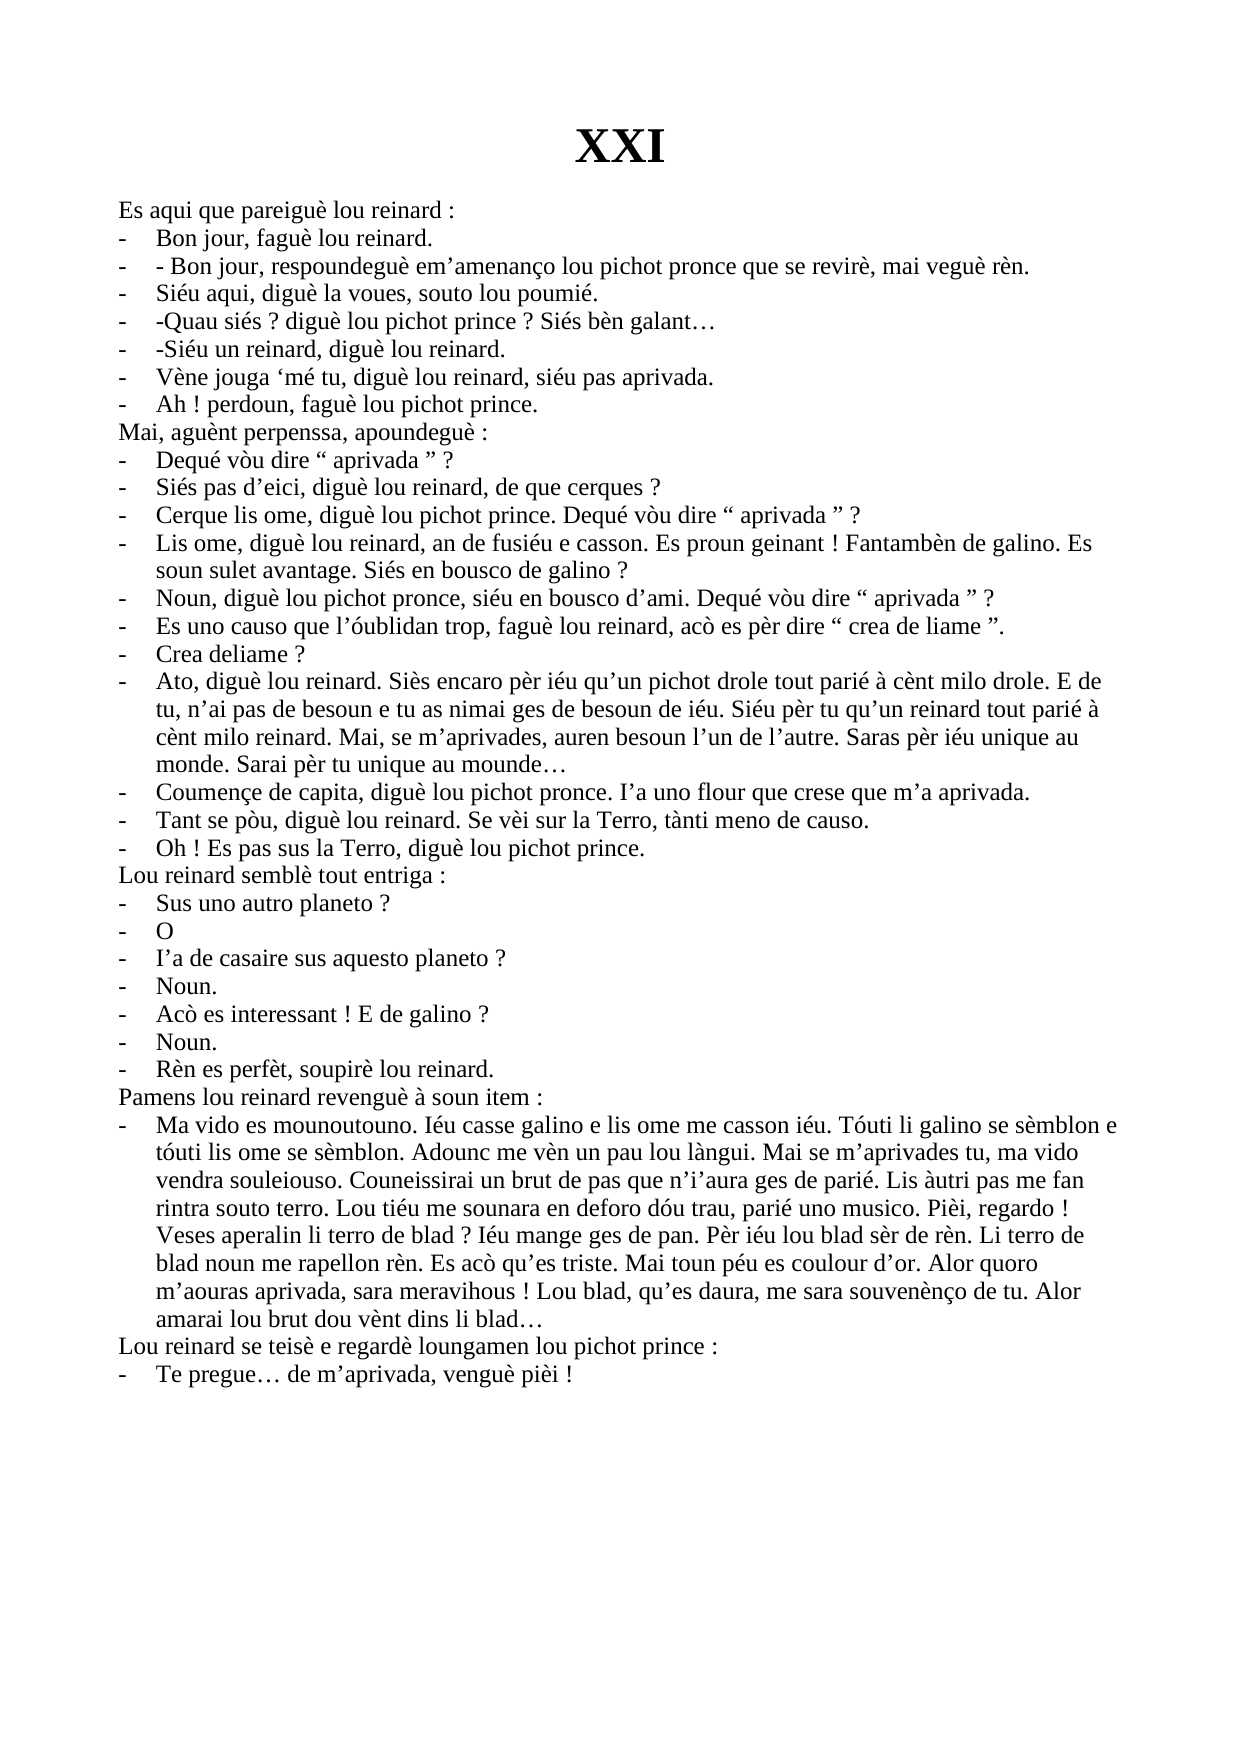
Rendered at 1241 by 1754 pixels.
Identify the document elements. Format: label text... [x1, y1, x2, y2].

text Pamens lou reinard revenguè à soun item : [118, 1083, 1122, 1111]
list Rèn es perfèt, soupirè lou reinard. [118, 1055, 1122, 1083]
list Noun. [118, 1028, 1122, 1055]
list Ah ! perdoun, faguè lou pichot prince. [118, 390, 1122, 418]
list - Bon jour, respoundeguè em’amenanço lou pichot pronce que se revirè, mai veguè rèn. [118, 252, 1122, 279]
list Siéu aqui, diguè la voues, souto lou poumié. [118, 279, 1122, 307]
list -Quau siés ? diguè lou pichot prince ? Siés bèn galant… [118, 307, 1122, 335]
list I’a de casaire sus aquesto planeto ? [118, 944, 1122, 972]
list Tant se pòu, diguè lou reinard. Se vèi sur la Terro, tànti meno de causo. [118, 806, 1122, 834]
list Sus uno autro planeto ? [118, 889, 1122, 917]
text Lou reinard se teisè e regardè loungamen lou pichot prince : [118, 1332, 1122, 1360]
list Vène jouga ‘mé tu, diguè lou reinard, siéu pas aprivada. [118, 363, 1122, 390]
list Coumençe de capita, diguè lou pichot pronce. I’a uno flour que crese que m’a aprivada. [118, 778, 1122, 806]
list Ma vido es mounoutouno. Iéu casse galino e lis ome me casson iéu. Tóuti li galino se sèmblon e tóuti lis ome se sèmblon. Adounc me vèn un pau lou làngui. Mai se m’aprivades tu, ma vido vendra souleiouso. Couneissirai un brut de pas que n’i’aura ges de parié. Lis àutri pas me fan rintra souto terro. Lou tiéu me sounara en deforo dóu trau, parié uno musico. Pièi, regardo ! Veses aperalin li terro de blad ? Iéu mange ges de pan. Pèr iéu lou blad sèr de rèn. Li terro de blad noun me rapellon rèn. Es acò qu’es triste. Mai toun péu es coulour d’or. Alor quoro m’aouras aprivada, sara meravihous ! Lou blad, qu’es daura, me sara souvenènço de tu. Alor amarai lou brut dou vènt dins li blad… [118, 1111, 1122, 1332]
list Lis ome, diguè lou reinard, an de fusiéu e casson. Es proun geinant ! Fantambèn de galino. Es soun sulet avantage. Siés en bousco de galino ? [118, 529, 1122, 584]
list O [118, 917, 1122, 944]
text Es aqui que pareiguè lou reinard : [118, 196, 1122, 224]
list Ato, diguè lou reinard. Siès encaro pèr iéu qu’un pichot drole tout parié à cènt milo drole. E de tu, n’ai pas de besoun e tu as nimai ges de besoun de iéu. Siéu pèr tu qu’un reinard tout parié à cènt milo reinard. Mai, se m’aprivades, auren besoun l’un de l’autre. Saras pèr iéu unique au monde. Sarai pèr tu unique au mounde… [118, 667, 1122, 778]
list Te pregue… de m’aprivada, venguè pièi ! [118, 1360, 1122, 1388]
list Crea deliame ? [118, 640, 1122, 667]
list Noun, diguè lou pichot pronce, siéu en bousco d’ami. Dequé vòu dire “ aprivada ” ? [118, 584, 1122, 612]
list Cerque lis ome, diguè lou pichot prince. Dequé vòu dire “ aprivada ” ? [118, 501, 1122, 529]
subtitle XXI [118, 118, 1122, 173]
text Lou reinard semblè tout entriga : [118, 861, 1122, 889]
list Bon jour, faguè lou reinard. [118, 224, 1122, 252]
text Mai, aguènt perpenssa, apoundeguè : [118, 418, 1122, 446]
list Noun. [118, 972, 1122, 1000]
list Acò es interessant ! E de galino ? [118, 1000, 1122, 1028]
list Oh ! Es pas sus la Terro, diguè lou pichot prince. [118, 834, 1122, 861]
list Es uno causo que l’óublidan trop, faguè lou reinard, acò es pèr dire “ crea de liame ”. [118, 612, 1122, 640]
list Dequé vòu dire “ aprivada ” ? [118, 446, 1122, 473]
list -Siéu un reinard, diguè lou reinard. [118, 335, 1122, 363]
list Siés pas d’eici, diguè lou reinard, de que cerques ? [118, 473, 1122, 501]
